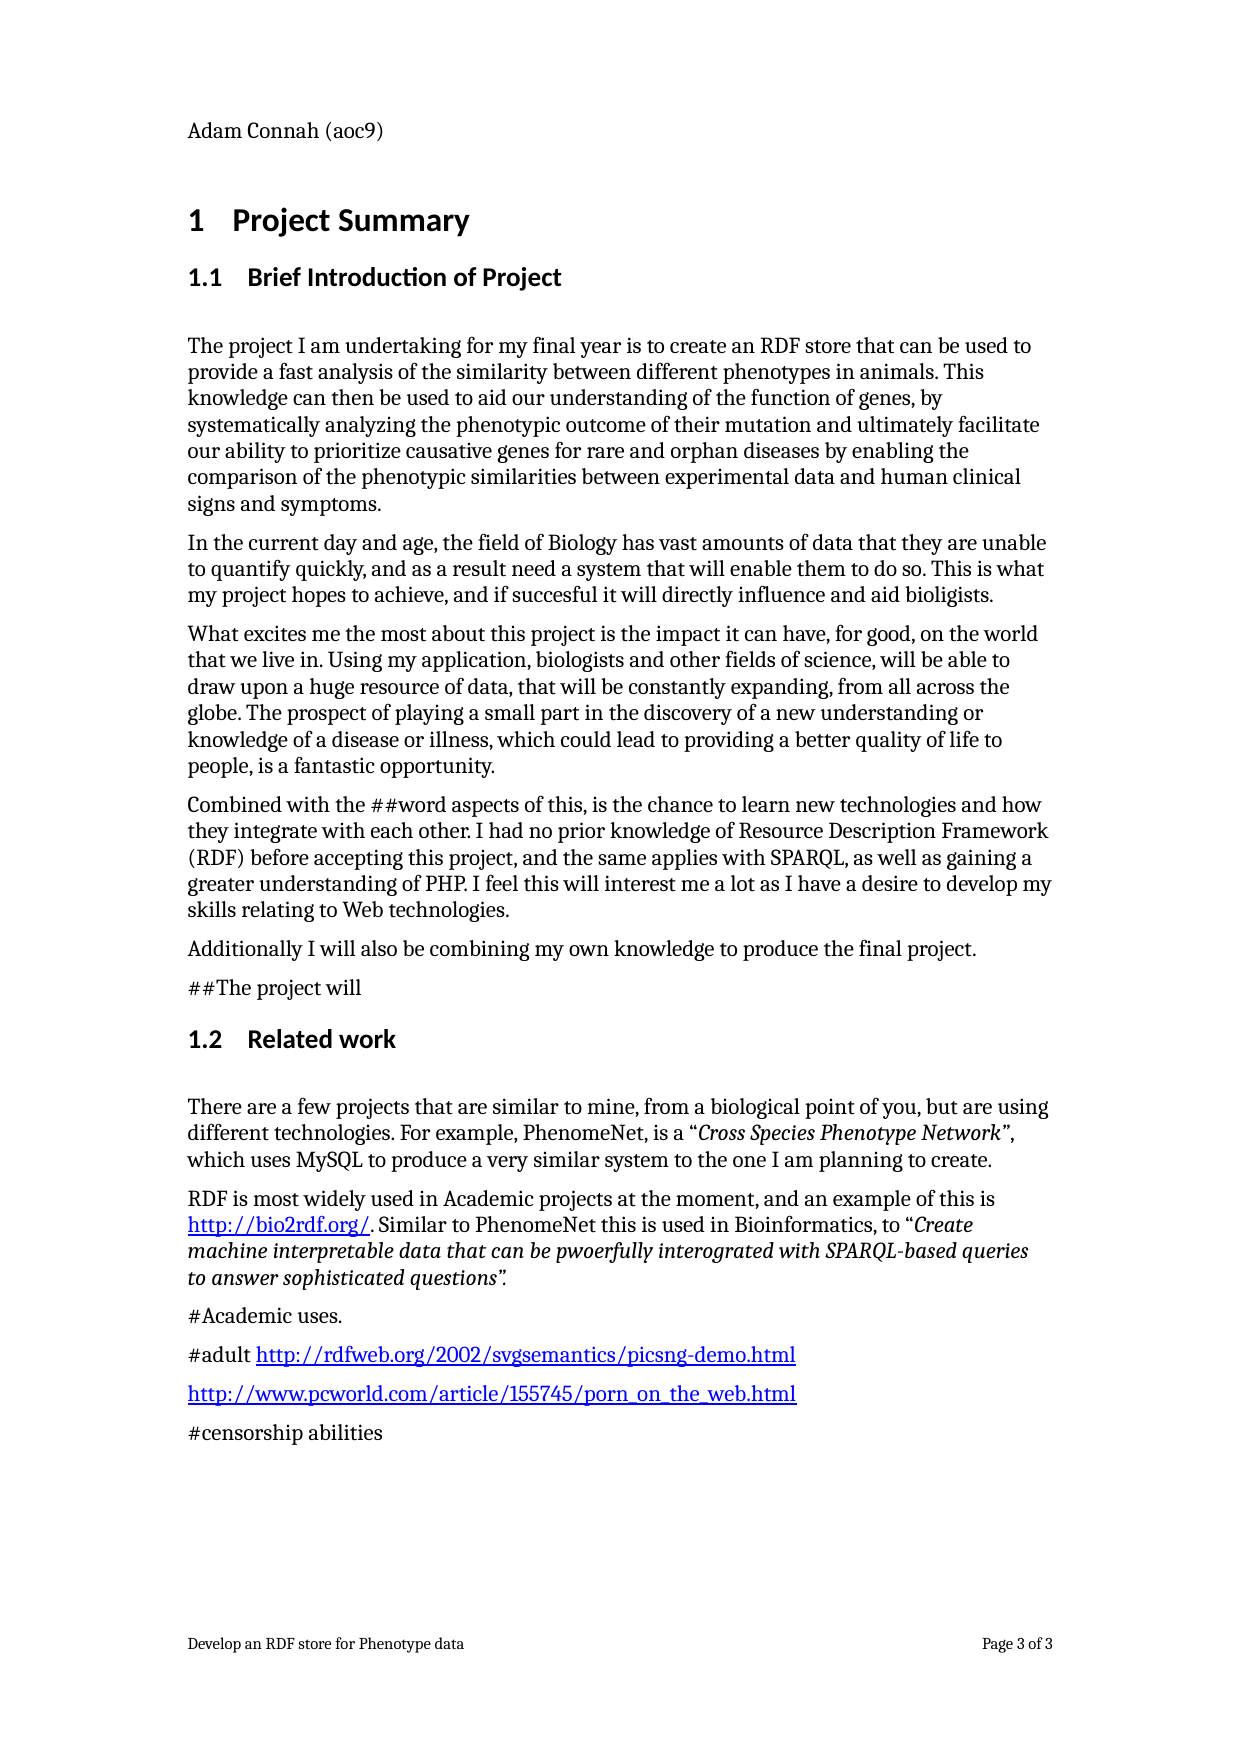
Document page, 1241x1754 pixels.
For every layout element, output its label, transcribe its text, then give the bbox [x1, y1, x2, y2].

text Combined with the ##word aspects of this, is the chance to learn new technologies and how they integrate with each other. I had no prior knowledge of Resource Description Framework (RDF) before accepting this project, and the same applies with SPARQL, as well as gaining a greater understanding of PHP. I feel this will interest me a lot as I have a desire to develop my skills relating to Web technologies. [187, 792, 1053, 923]
text ##The project will [187, 975, 1053, 1001]
text Additionally I will also be combining my own knowledge to produce the final project. [187, 936, 1053, 962]
text The project I am undertaking for my final year is to create an RDF store that can be used to provide a fast analysis of the similarity between different phenotypes in animals. This knowledge can then be used to aid our understanding of the function of genes, by systematically analyzing the phenotypic outcome of their mutation and ultimately facilitate our ability to prioritize causative genes for rare and orphan diseases by enabling the comparison of the phenotypic similarities between experimental data and human clinical signs and symptoms. [187, 332, 1053, 517]
subtitle Brief Introduction of Project [187, 261, 1053, 293]
subtitle Project Summary [187, 199, 1053, 240]
text http://www.pcworld.com/article/155745/porn_on_the_web.html [187, 1381, 1053, 1407]
text There are a few projects that are similar to mine, from a biological point of you, but are using different technologies. For example, PhenomeNet, is a “Cross Species Phenotype Network”, which uses MySQL to produce a very similar system to the one I am planning to create. [187, 1094, 1053, 1173]
text In the current day and age, the field of Biology has vast amounts of data that they are unable to quantify quickly, and as a result need a system that will enable them to do so. This is what my project hopes to achieve, and if succesful it will directly influence and aid bioligists. [187, 529, 1053, 608]
text #adult http://rdfweb.org/2002/svgsemantics/picsng-demo.html [187, 1342, 1053, 1368]
text #Academic uses. [187, 1303, 1053, 1329]
text RDF is most widely used in Academic projects at the moment, and an example of this is http://bio2rdf.org/. Similar to PhenomeNet this is used in Bioinformatics, to “Create machine interpretable data that can be pwoerfully interograted with SPARQL-based queries to answer sophisticated questions”. [187, 1185, 1053, 1291]
text #censorship abilities [187, 1420, 1053, 1446]
text What excites me the most about this project is the impact it can have, for good, on the world that we live in. Using my application, biologists and other fields of science, will be able to draw upon a huge resource of data, that will be constantly expanding, from all across the globe. The prospect of playing a small part in the discovery of a new understanding or knowledge of a disease or illness, which could lead to providing a better quality of life to people, is a fantastic opportunity. [187, 621, 1053, 779]
subtitle Related work [187, 1022, 1053, 1055]
